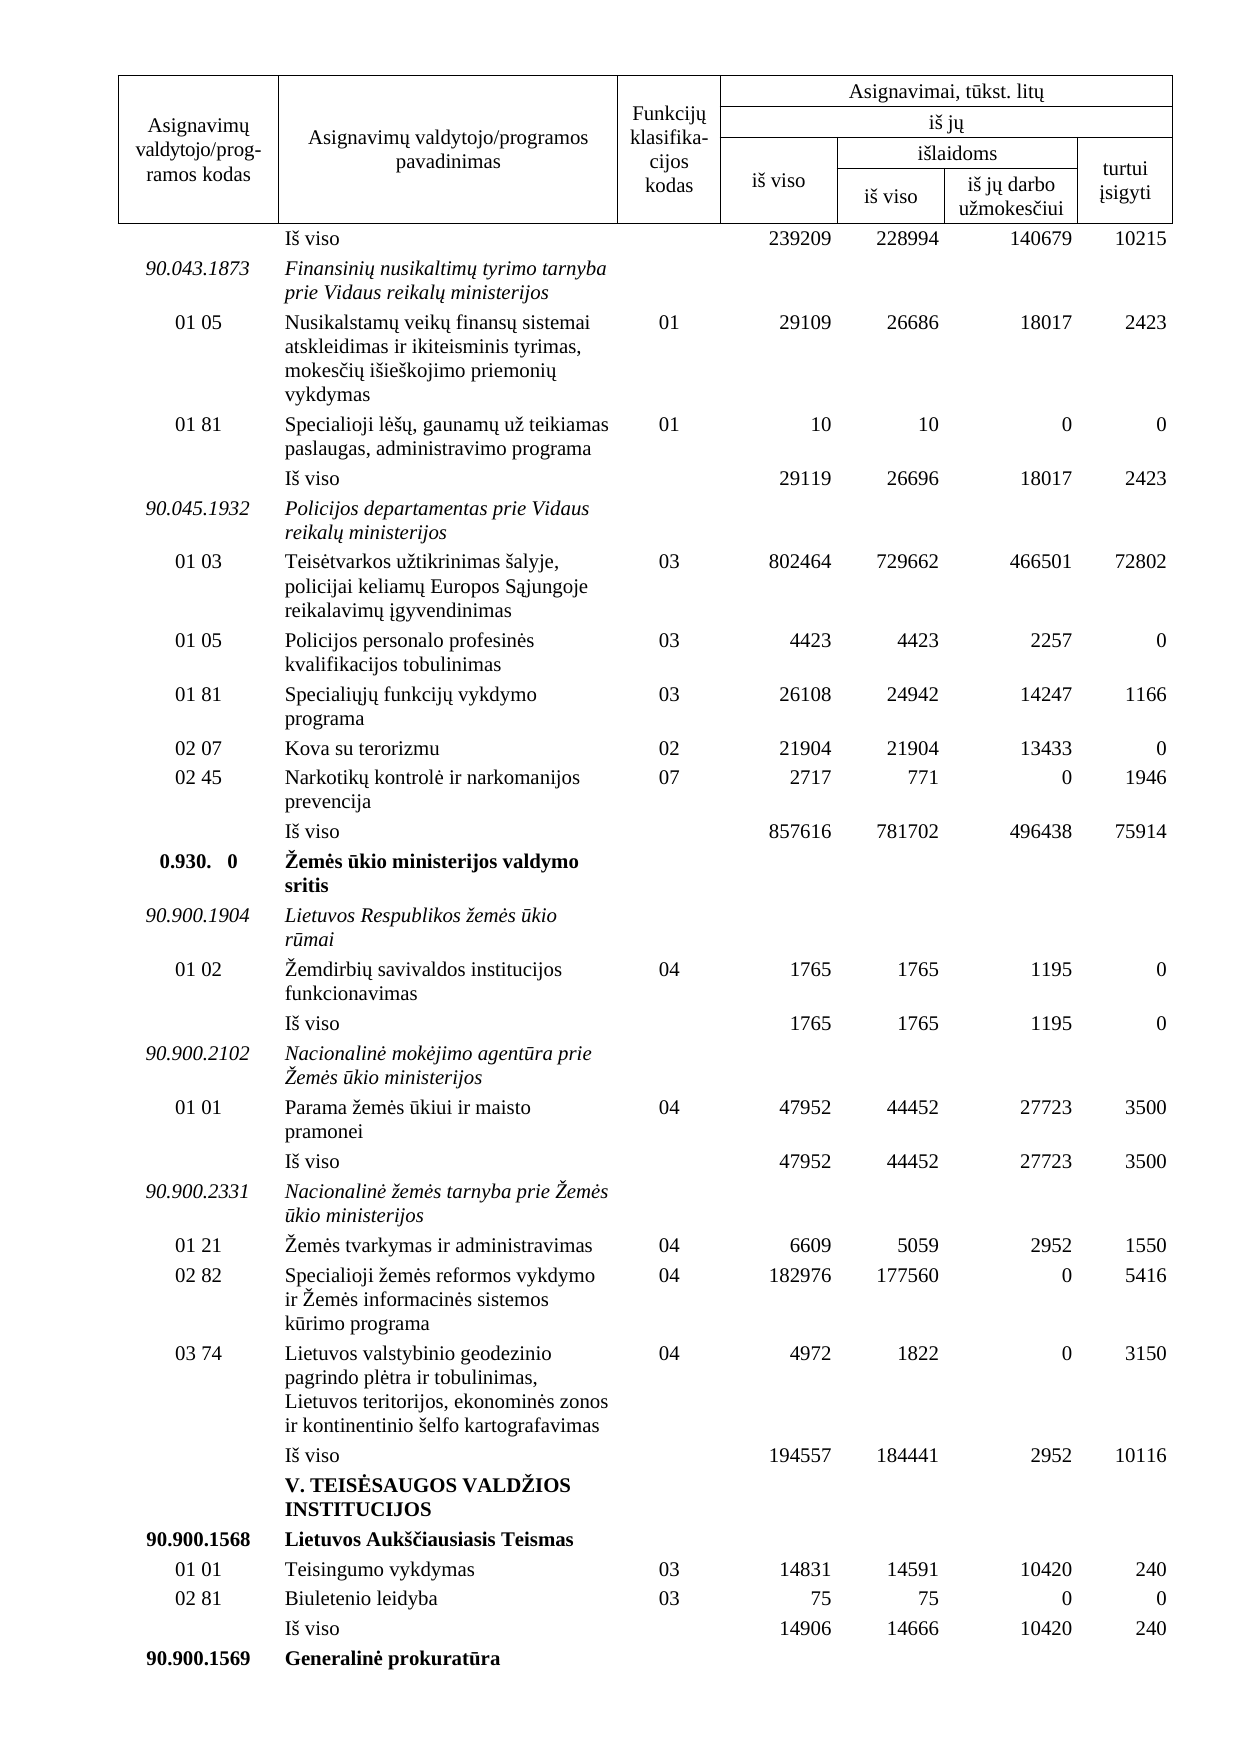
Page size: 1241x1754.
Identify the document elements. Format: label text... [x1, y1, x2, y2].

table_cell 90.900.1568 [118, 1524, 278, 1553]
table_cell 857616 [720, 816, 837, 846]
table_cell Iš viso [279, 224, 618, 253]
table_cell 1765 [720, 954, 837, 1008]
table_header Asignavimų valdytojo/programos pavadinimas [279, 76, 617, 223]
table_cell [618, 846, 720, 900]
table_cell Parama žemės ūkiui ir maisto pramonei [279, 1092, 618, 1146]
table_cell 1166 [1078, 679, 1172, 732]
table_cell 2952 [945, 1440, 1078, 1470]
table_cell [945, 1470, 1078, 1524]
table_cell [618, 253, 720, 307]
table_cell Nacionalinė žemės tarnyba prie Žemės ūkio ministerijos [279, 1176, 618, 1230]
table_cell 01 05 [118, 307, 278, 409]
table_cell [1078, 253, 1172, 307]
table_cell Iš viso [279, 1146, 618, 1176]
table_cell Specialioji žemės reformos vykdymo ir Žemės informacinės sistemos kūrimo programa [279, 1260, 618, 1338]
table_cell turtui įsigyti [1078, 138, 1172, 223]
table_cell 14831 [720, 1554, 837, 1583]
table_cell 0 [1078, 1008, 1172, 1038]
table_cell [618, 1613, 720, 1643]
table_cell 01 [618, 307, 720, 409]
table_cell [618, 816, 720, 846]
table_cell 14666 [837, 1613, 944, 1643]
table_cell [720, 900, 837, 954]
table_cell 03 [618, 1554, 720, 1583]
table_cell [945, 846, 1078, 900]
table_cell 04 [618, 1092, 720, 1146]
table_cell 10420 [945, 1554, 1078, 1583]
table_cell 75 [720, 1584, 837, 1613]
table_cell Lietuvos Respublikos žemės ūkio rūmai [279, 900, 618, 954]
table_cell [945, 493, 1078, 547]
table_cell 29109 [720, 307, 837, 409]
table_cell 771 [837, 763, 944, 816]
table_cell [118, 1613, 278, 1643]
table_cell [618, 1038, 720, 1092]
table_cell iš jų [721, 107, 1172, 137]
table_cell 10215 [1078, 224, 1172, 253]
table_cell 1550 [1078, 1230, 1172, 1260]
table_cell 182976 [720, 1260, 837, 1338]
table_cell 10116 [1078, 1440, 1172, 1470]
table_cell 228994 [837, 224, 944, 253]
table_cell 04 [618, 1230, 720, 1260]
table_cell 01 02 [118, 954, 278, 1008]
table_cell 1195 [945, 954, 1078, 1008]
table_cell 44452 [837, 1092, 944, 1146]
table_cell [1078, 846, 1172, 900]
table_cell 27723 [945, 1146, 1078, 1176]
table_cell [618, 1176, 720, 1230]
table_cell 240 [1078, 1554, 1172, 1583]
table_cell [720, 253, 837, 307]
table_cell 10 [837, 409, 944, 463]
table_cell [618, 1146, 720, 1176]
table_cell 0 [1078, 409, 1172, 463]
table_cell 1765 [837, 954, 944, 1008]
table_cell 496438 [945, 816, 1078, 846]
table_cell 4423 [837, 625, 944, 678]
table_cell 1822 [837, 1338, 944, 1440]
table_cell [837, 1470, 944, 1524]
table_cell Generalinė prokuratūra [279, 1643, 618, 1673]
table_cell 5059 [837, 1230, 944, 1260]
table_cell Policijos departamentas prie Vidaus reikalų ministerijos [279, 493, 618, 547]
table_cell 10420 [945, 1613, 1078, 1643]
table_cell 90.045.1932 [118, 493, 278, 547]
table_cell [720, 1470, 837, 1524]
table_cell 0 [1078, 733, 1172, 762]
table_cell [618, 1470, 720, 1524]
table_cell 3500 [1078, 1146, 1172, 1176]
table_cell Lietuvos valstybinio geodezinio pagrindo plėtra ir tobulinimas, Lietuvos teritorijos, ekonominės zonos ir kontinentinio šelfo kartografavimas [279, 1338, 618, 1440]
table_cell Iš viso [279, 1440, 618, 1470]
table_cell [618, 493, 720, 547]
table_cell 02 81 [118, 1584, 278, 1613]
table_cell 01 05 [118, 625, 278, 678]
table_cell [118, 1470, 278, 1524]
table_cell [945, 1038, 1078, 1092]
table_cell [118, 224, 278, 253]
table_cell Žemės ūkio ministerijos valdymo sritis [279, 846, 618, 900]
table_cell [720, 1176, 837, 1230]
table_cell 10 [720, 409, 837, 463]
table_cell 1765 [720, 1008, 837, 1038]
table_cell [618, 1440, 720, 1470]
table_cell 03 [618, 1584, 720, 1613]
table_cell Iš viso [279, 1008, 618, 1038]
table_cell [945, 1176, 1078, 1230]
table_cell Finansinių nusikaltimų tyrimo tarnyba prie Vidaus reikalų ministerijos [279, 253, 618, 307]
table_cell Teisėtvarkos užtikrinimas šalyje, policijai keliamų Europos Sąjungoje reikalavimų įgyvendinimas [279, 547, 618, 624]
table_cell Iš viso [279, 816, 618, 846]
table_cell 1195 [945, 1008, 1078, 1038]
table_cell [720, 846, 837, 900]
table_cell Iš viso [279, 1613, 618, 1643]
table_cell [618, 224, 720, 253]
table_cell [618, 900, 720, 954]
table_cell [618, 1643, 720, 1673]
table_cell 2257 [945, 625, 1078, 678]
table_cell Specialioji lėšų, gaunamų už teikiamas paslaugas, administravimo programa [279, 409, 618, 463]
table_cell [720, 493, 837, 547]
table_cell [945, 900, 1078, 954]
table_cell [118, 1440, 278, 1470]
table_cell 90.043.1873 [118, 253, 278, 307]
table_cell 0.930. 0 [118, 846, 278, 900]
table_cell 4972 [720, 1338, 837, 1440]
table_cell 90.900.2331 [118, 1176, 278, 1230]
table_cell [1078, 493, 1172, 547]
table_cell 29119 [720, 463, 837, 493]
table_cell 44452 [837, 1146, 944, 1176]
table_cell [1078, 1038, 1172, 1092]
table_cell 2423 [1078, 307, 1172, 409]
table_cell 14247 [945, 679, 1078, 732]
table_header Asignavimai, tūkst. litų [721, 76, 1172, 106]
table_cell V. TEISĖSAUGOS VALDŽIOS INSTITUCIJOS [279, 1470, 618, 1524]
table_cell 140679 [945, 224, 1078, 253]
table_cell 75 [837, 1584, 944, 1613]
table_cell 75914 [1078, 816, 1172, 846]
table_cell [720, 1038, 837, 1092]
table_cell 90.900.1569 [118, 1643, 278, 1673]
table_cell 47952 [720, 1092, 837, 1146]
table_header Funkcijų klasifika-cijos kodas [618, 76, 720, 223]
table_cell 07 [618, 763, 720, 816]
table_cell 01 81 [118, 679, 278, 732]
table_cell 6609 [720, 1230, 837, 1260]
table_cell [618, 463, 720, 493]
table_cell [1078, 1524, 1172, 1553]
table_cell 194557 [720, 1440, 837, 1470]
table_cell 90.900.1904 [118, 900, 278, 954]
table_cell [945, 253, 1078, 307]
table_cell 03 [618, 625, 720, 678]
table_cell 3150 [1078, 1338, 1172, 1440]
table_cell 01 01 [118, 1554, 278, 1583]
table_cell Biuletenio leidyba [279, 1584, 618, 1613]
table_cell Specialiųjų funkcijų vykdymo programa [279, 679, 618, 732]
table_cell [1078, 1470, 1172, 1524]
table_cell [618, 1008, 720, 1038]
table_cell [720, 1524, 837, 1553]
table_cell 27723 [945, 1092, 1078, 1146]
table_cell [118, 1008, 278, 1038]
table_cell 0 [1078, 954, 1172, 1008]
table_cell Nacionalinė mokėjimo agentūra prie Žemės ūkio ministerijos [279, 1038, 618, 1092]
table_cell 26108 [720, 679, 837, 732]
table_cell 26696 [837, 463, 944, 493]
table_cell [118, 816, 278, 846]
table_cell 729662 [837, 547, 944, 624]
table_cell 240 [1078, 1613, 1172, 1643]
table_cell 01 01 [118, 1092, 278, 1146]
table_cell 02 07 [118, 733, 278, 762]
table_cell 1765 [837, 1008, 944, 1038]
table_cell [720, 1643, 837, 1673]
table_cell 0 [1078, 625, 1172, 678]
table_cell Žemės tvarkymas ir administravimas [279, 1230, 618, 1260]
table_cell 01 21 [118, 1230, 278, 1260]
table_cell [945, 1643, 1078, 1673]
table_cell 184441 [837, 1440, 944, 1470]
table_cell 13433 [945, 733, 1078, 762]
table_cell Teisingumo vykdymas [279, 1554, 618, 1583]
table_cell [618, 1524, 720, 1553]
table_cell [118, 463, 278, 493]
table_cell 90.900.2102 [118, 1038, 278, 1092]
table_cell 04 [618, 1338, 720, 1440]
table_cell 466501 [945, 547, 1078, 624]
table_cell [837, 846, 944, 900]
table_cell iš jų darbo užmokesčiui [945, 169, 1077, 223]
table_cell 0 [945, 763, 1078, 816]
table_cell 02 [618, 733, 720, 762]
table_cell 72802 [1078, 547, 1172, 624]
table_cell 03 [618, 679, 720, 732]
table_cell 2717 [720, 763, 837, 816]
table_cell 01 03 [118, 547, 278, 624]
table_cell Policijos personalo profesinės kvalifikacijos tobulinimas [279, 625, 618, 678]
table_cell 18017 [945, 463, 1078, 493]
table_cell [1078, 1176, 1172, 1230]
table_cell iš viso [721, 138, 837, 223]
table_cell 02 45 [118, 763, 278, 816]
table_cell 781702 [837, 816, 944, 846]
table_header Asignavimų valdytojo/prog-ramos kodas [119, 76, 278, 223]
table_cell 01 [618, 409, 720, 463]
table_cell 04 [618, 954, 720, 1008]
table_cell 0 [945, 1338, 1078, 1440]
table_cell 1946 [1078, 763, 1172, 816]
table_cell Žemdirbių savivaldos institucijos funkcionavimas [279, 954, 618, 1008]
table_cell [1078, 1643, 1172, 1673]
table_cell 14906 [720, 1613, 837, 1643]
table_cell Narkotikų kontrolė ir narkomanijos prevencija [279, 763, 618, 816]
table_cell 2952 [945, 1230, 1078, 1260]
table_cell 03 74 [118, 1338, 278, 1440]
table_cell 2423 [1078, 463, 1172, 493]
table_cell 177560 [837, 1260, 944, 1338]
table_cell 21904 [837, 733, 944, 762]
table_cell 18017 [945, 307, 1078, 409]
table_cell 21904 [720, 733, 837, 762]
table_cell [837, 1524, 944, 1553]
table_cell 3500 [1078, 1092, 1172, 1146]
table_cell [118, 1146, 278, 1176]
table_cell 239209 [720, 224, 837, 253]
table_cell Lietuvos Aukščiausiasis Teismas [279, 1524, 618, 1553]
table_cell 26686 [837, 307, 944, 409]
table_cell 802464 [720, 547, 837, 624]
table_cell iš viso [838, 169, 944, 223]
table_cell 24942 [837, 679, 944, 732]
table_cell 04 [618, 1260, 720, 1338]
table_cell [837, 1643, 944, 1673]
table_cell Kova su terorizmu [279, 733, 618, 762]
table_cell 5416 [1078, 1260, 1172, 1338]
table_cell 4423 [720, 625, 837, 678]
table_cell 0 [1078, 1584, 1172, 1613]
table_cell 0 [945, 1260, 1078, 1338]
table_cell 0 [945, 409, 1078, 463]
table_cell 02 82 [118, 1260, 278, 1338]
table_cell [837, 493, 944, 547]
table_cell [1078, 900, 1172, 954]
table_cell išlaidoms [838, 138, 1077, 168]
table_cell [945, 1524, 1078, 1553]
table_cell 14591 [837, 1554, 944, 1583]
table_cell [837, 1038, 944, 1092]
table_cell 03 [618, 547, 720, 624]
table_cell Nusikalstamų veikų finansų sistemai atskleidimas ir ikiteisminis tyrimas, mokesčių išieškojimo priemonių vykdymas [279, 307, 618, 409]
table_cell [837, 253, 944, 307]
table_cell [837, 1176, 944, 1230]
table_cell 01 81 [118, 409, 278, 463]
table_cell 47952 [720, 1146, 837, 1176]
table_cell Iš viso [279, 463, 618, 493]
table_cell [837, 900, 944, 954]
table_cell 0 [945, 1584, 1078, 1613]
